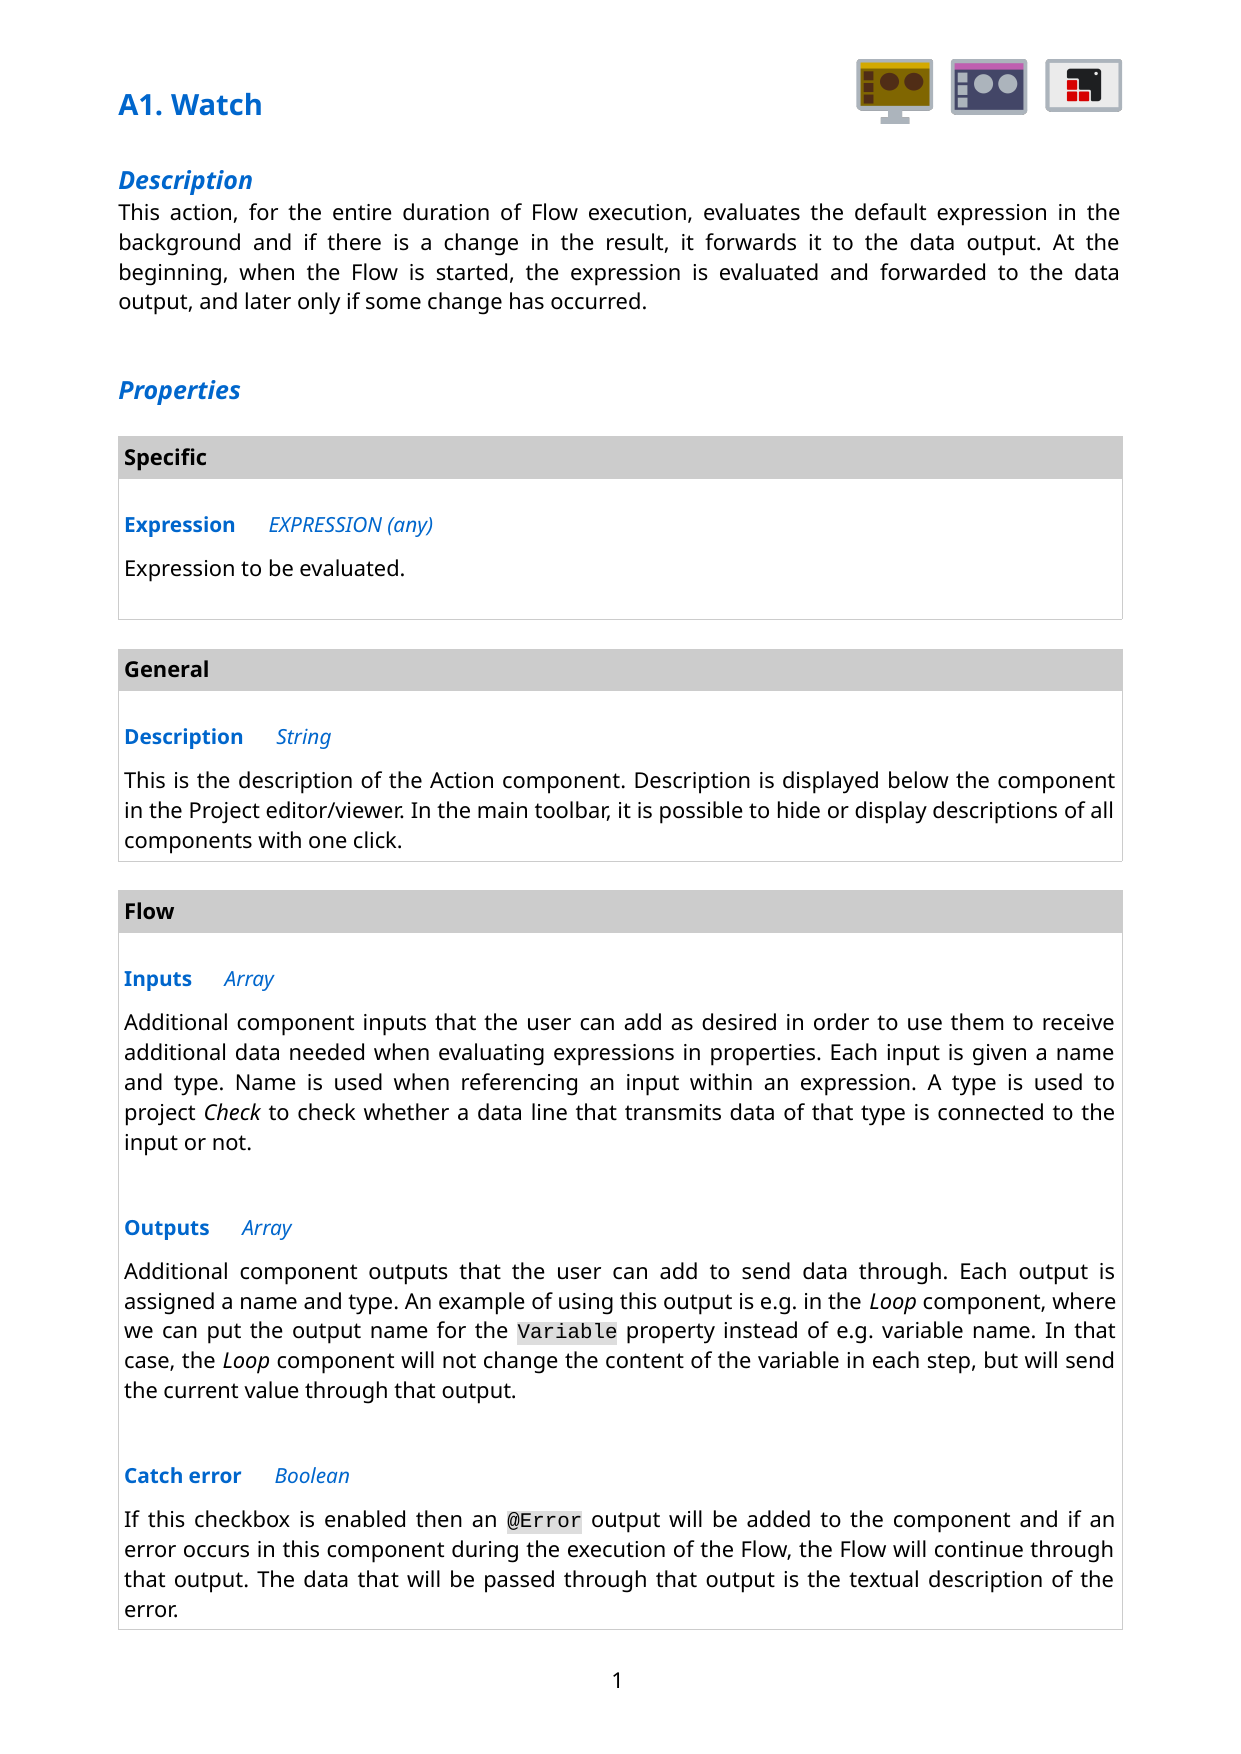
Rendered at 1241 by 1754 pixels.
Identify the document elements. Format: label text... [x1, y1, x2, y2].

table_header Specific [119, 437, 1122, 478]
subtitle Watch [118, 84, 856, 124]
table_cell Inputs Array Additional component inputs that the user can add as desired in order to use them to receive additional data needed when evaluating expressions in properties. Each input is given a name and type. Name is used when referencing an input within an expression. A type is used to project Check to check whether a data line that transmits data of that type is connected to the input or not. Outputs Array Additional component outputs that the user can add to send data through. Each output is assigned a name and type. An example of using this output is e.g. in the Loop component, where we can put the output name for the Variable property instead of e.g. variable name. In that case, the Loop component will not change the content of the variable in each step, but will send the current value through that output. Catch error Boolean If this checkbox is enabled then an @Error output will be added to the component and if an error occurs in this component during the execution of the Flow, the Flow will continue through that output. The data that will be passed through that output is the textual description of the error. [119, 933, 1122, 1629]
picture [950, 59, 1028, 115]
picture [1045, 59, 1123, 112]
picture [856, 59, 934, 124]
table_header Flow [119, 891, 1122, 932]
table_cell Expression EXPRESSION (any) Expression to be evaluated. [119, 479, 1122, 618]
subtitle Properties [118, 372, 1122, 406]
table_header General [119, 650, 1122, 690]
table_cell Description String This is the description of the Action component. Description is displayed below the component in the Project editor/viewer. In the main toolbar, it is possible to hide or display descriptions of all components with one click. [119, 691, 1122, 861]
subtitle [934, 84, 1122, 124]
text This action, for the entire duration of Flow execution, evaluates the default expression in the background and if there is a change in the result, it forwards it to the data output. At the beginning, when the Flow is started, the expression is evaluated and forwarded to the data output, and later only if some change has occurred. [118, 197, 1122, 316]
subtitle Description [118, 163, 1122, 197]
